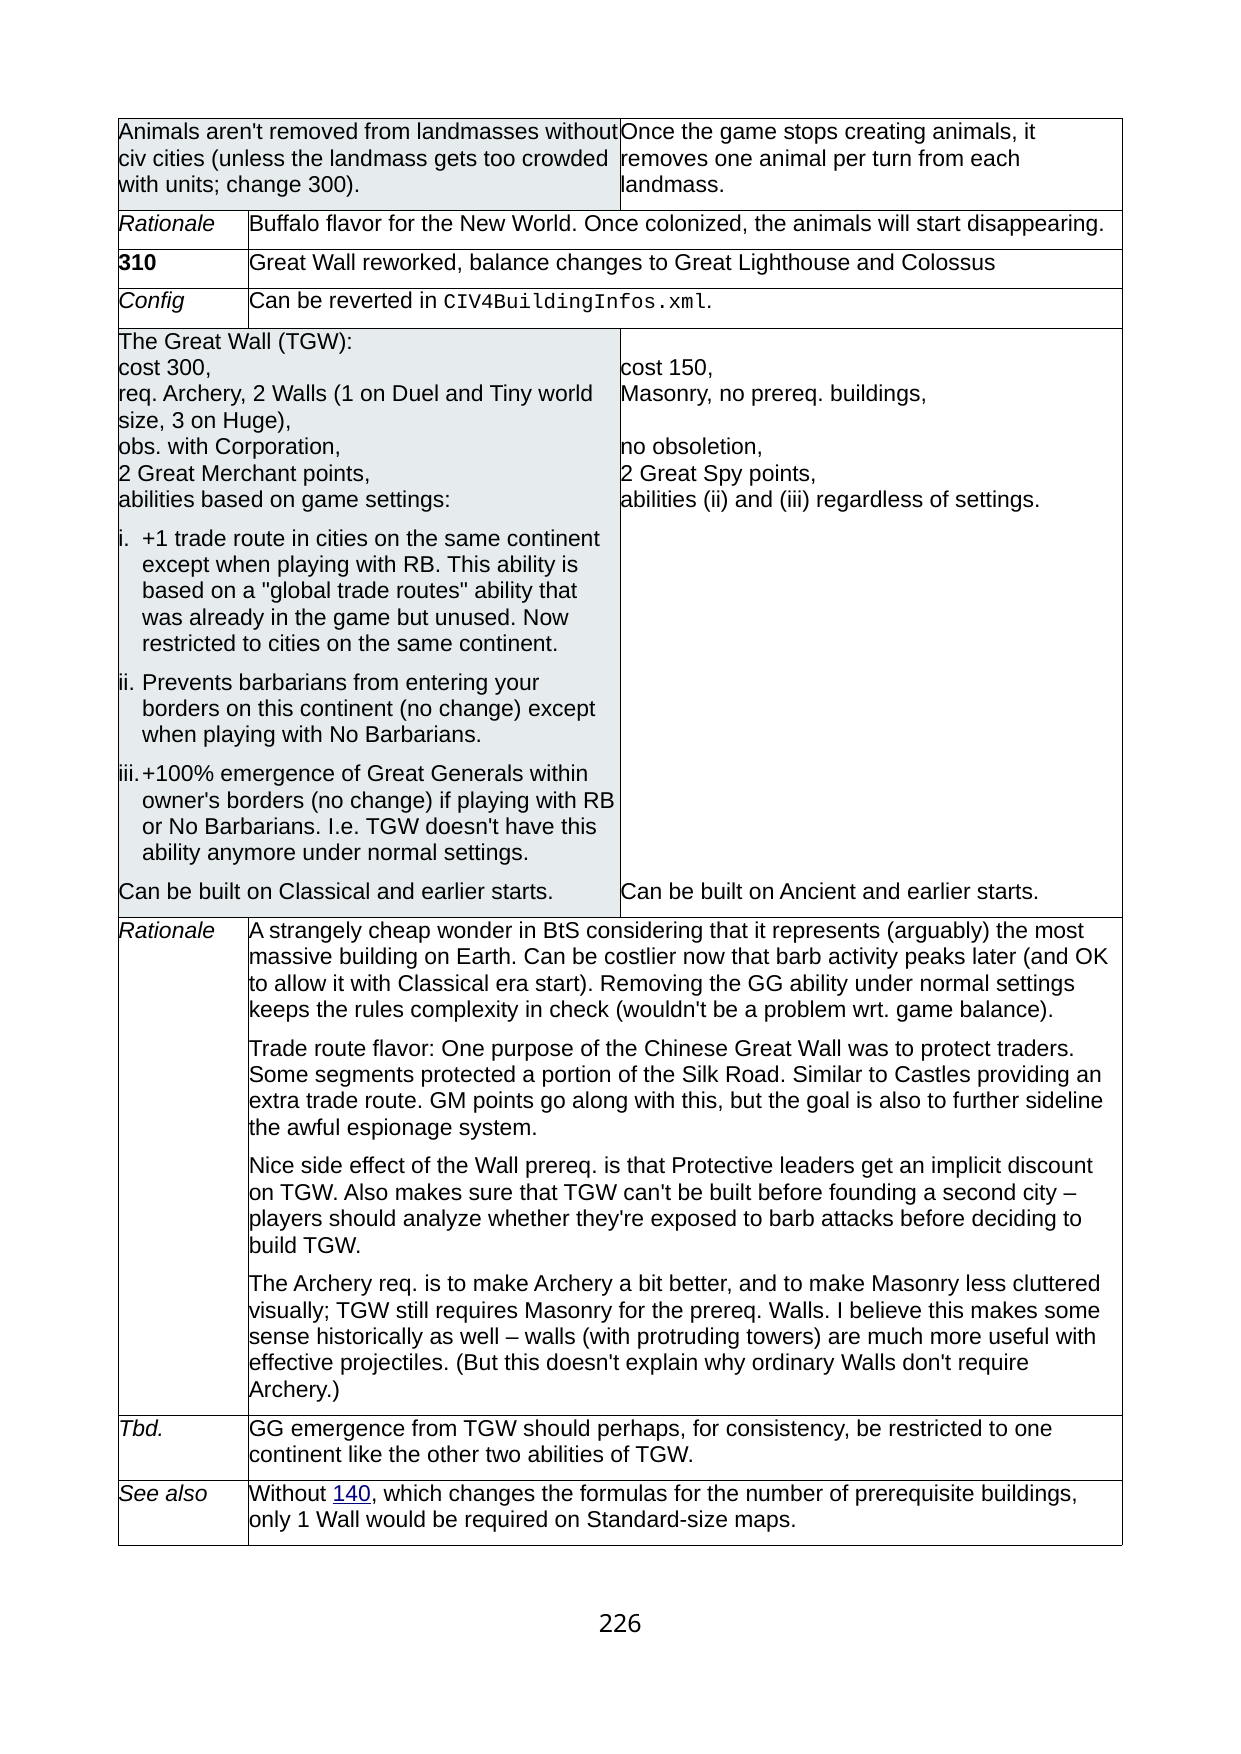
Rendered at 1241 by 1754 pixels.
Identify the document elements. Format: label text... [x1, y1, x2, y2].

table_cell A strangely cheap wonder in BtS considering that it represents (arguably) the most massive building on Earth. Can be costlier now that barb activity peaks later (and OK to allow it with Classical era start). Removing the GG ability under normal settings keeps the rules complexity in check (wouldn't be a problem wrt. game balance). Trade route flavor: One purpose of the Chinese Great Wall was to protect traders. Some segments protected a portion of the Silk Road. Similar to Castles providing an extra trade route. GM points go along with this, but the goal is also to further sideline the awful espionage system. Nice side effect of the Wall prereq. is that Protective leaders get an implicit discount on TGW. Also makes sure that TGW can't be built before founding a second city – players should analyze whether they're exposed to barb attacks before deciding to build TGW. The Archery req. is to make Archery a bit better, and to make Masonry less cluttered visually; TGW still requires Masonry for the prereq. Walls. I believe this makes some sense historically as well – walls (with protruding towers) are much more useful with effective projectiles. (But this doesn't explain why ordinary Walls don't require Archery.) [249, 918, 1122, 1414]
table_cell Animals aren't removed from landmasses without civ cities (unless the landmass gets too crowded with units; change 300). [119, 119, 620, 210]
table_cell Tbd. [119, 1416, 248, 1480]
table_cell cost 150, Masonry, no prereq. buildings, no obsoletion, 2 Great Spy points, abilities (ii) and (iii) regardless of settings. Can be built on Ancient and earlier starts. [621, 329, 1122, 917]
table_cell 310 [119, 250, 248, 287]
table_cell Can be reverted in CIV4BuildingInfos.xml. [249, 289, 1122, 328]
table_cell Rationale [119, 918, 248, 1414]
table_cell Rationale [119, 211, 248, 248]
table_cell Config [119, 289, 248, 328]
table_cell GG emergence from TGW should perhaps, for consistency, be restricted to one continent like the other two abilities of TGW. [249, 1416, 1122, 1480]
table_cell The Great Wall (TGW): cost 300, req. Archery, 2 Walls (1 on Duel and Tiny world size, 3 on Huge), obs. with Corporation, 2 Great Merchant points, abilities based on game settings: +1 trade route in cities on the same continent except when playing with RB. This ability is based on a "global trade routes" ability that was already in the game but unused. Now restricted to cities on the same continent. Prevents barbarians from entering your borders on this continent (no change) except when playing with No Barbarians. +100% emergence of Great Generals within owner's borders (no change) if playing with RB or No Barbarians. I.e. TGW doesn't have this ability anymore under normal settings. Can be built on Classical and earlier starts. [119, 329, 620, 917]
table_cell Without 140, which changes the formulas for the number of prerequisite buildings, only 1 Wall would be required on Standard-size maps. [249, 1481, 1122, 1545]
table_cell See also [119, 1481, 248, 1545]
table_cell Great Wall reworked, balance changes to Great Lighthouse and Colossus [249, 250, 1122, 287]
table_cell Once the game stops creating animals, it removes one animal per turn from each landmass. [621, 119, 1122, 210]
table_cell Buffalo flavor for the New World. Once colonized, the animals will start disappearing. [249, 211, 1122, 248]
